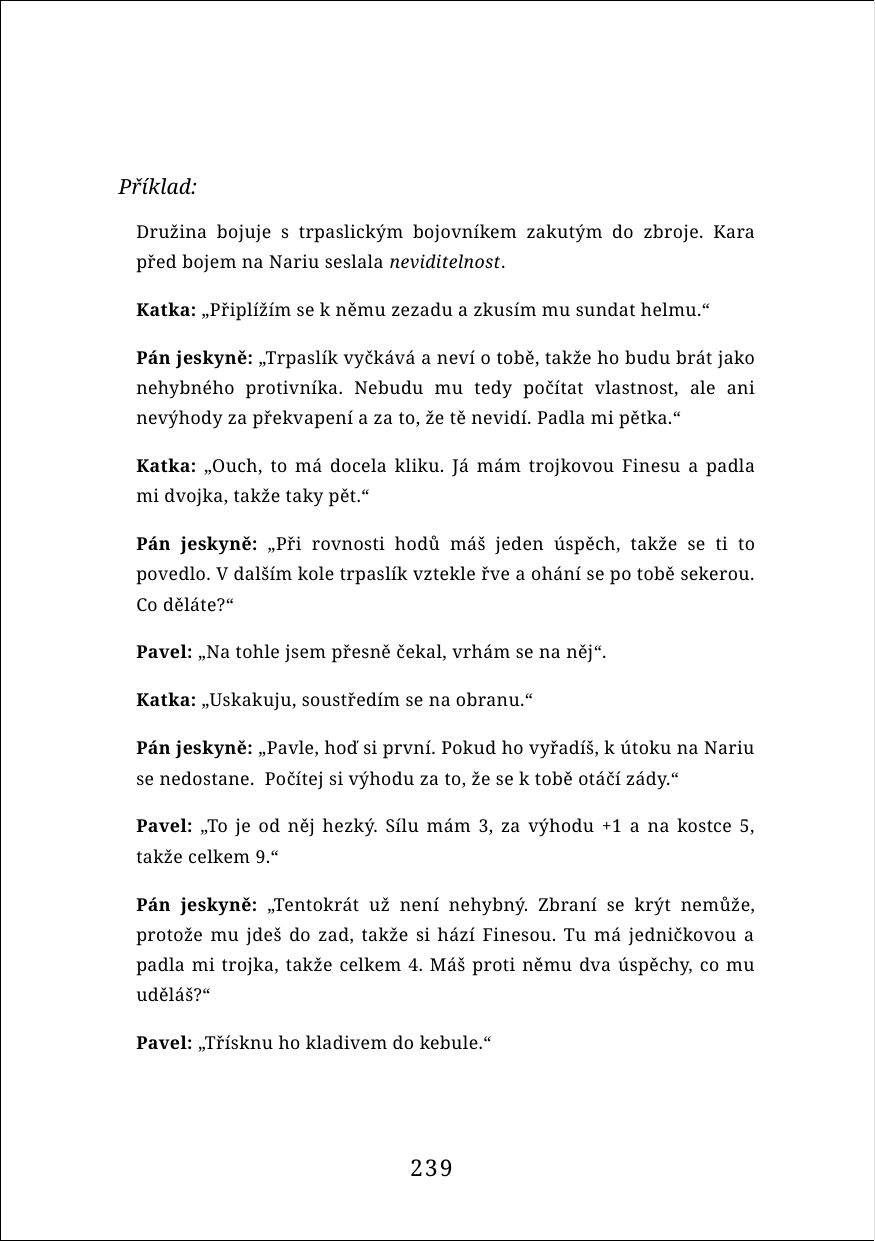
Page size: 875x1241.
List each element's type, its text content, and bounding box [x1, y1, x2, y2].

text Pavel: „Na tohle jsem přesně čekal, vrhám se na něj“. [136, 640, 756, 664]
text Pán jeskyně: „Při rovnosti hodů máš jeden úspěch, takže se ti to povedlo. V dalším kole trpaslík vztekle řve a ohání se po tobě sekerou. Co děláte?“ [136, 532, 756, 616]
text Pán jeskyně: „Tentokrát už není nehybný. Zbraní se krýt nemůže, protože mu jdeš do zad, takže si hází Finesou. Tu má jedničkovou a padla mi trojka, takže celkem 4. Máš proti němu dva úspěchy, co mu uděláš?“ [136, 892, 756, 1007]
text Družina bojuje s trpaslickým bojovníkem zakutým do zbroje. Kara před bojem na Nariu seslala neviditelnost. [136, 219, 756, 273]
text Pavel: „Třísknu ho kladivem do kebule.“ [136, 1031, 756, 1055]
text Pán jeskyně: „Pavle, hoď si první. Pokud ho vyřadíš, k útoku na Nariu se nedostane. Počítej si výhodu za to, že se k tobě otáčí zády.“ [136, 736, 756, 790]
text Pavel: „To je od něj hezký. Sílu mám 3, za výhodu +1 a na kostce 5, takže celkem 9.“ [136, 814, 756, 868]
text Katka: „Ouch, to má docela kliku. Já mám trojkovou Finesu a padla mi dvojka, takže taky pět.“ [136, 453, 756, 508]
text Katka: „Uskakuju, soustředím se na obranu.“ [136, 688, 756, 712]
text Pán jeskyně: „Trpaslík vyčkává a neví o tobě, takže ho budu brát jako nehybného protivníka. Nebudu mu tedy počítat vlastnost, ale ani nevýhody za překvapení a za to, že tě nevidí. Padla mi pětka.“ [136, 345, 756, 430]
text Příklad: [118, 172, 756, 200]
text Katka: „Připlížím se k němu zezadu a zkusím mu sundat helmu.“ [136, 297, 756, 321]
